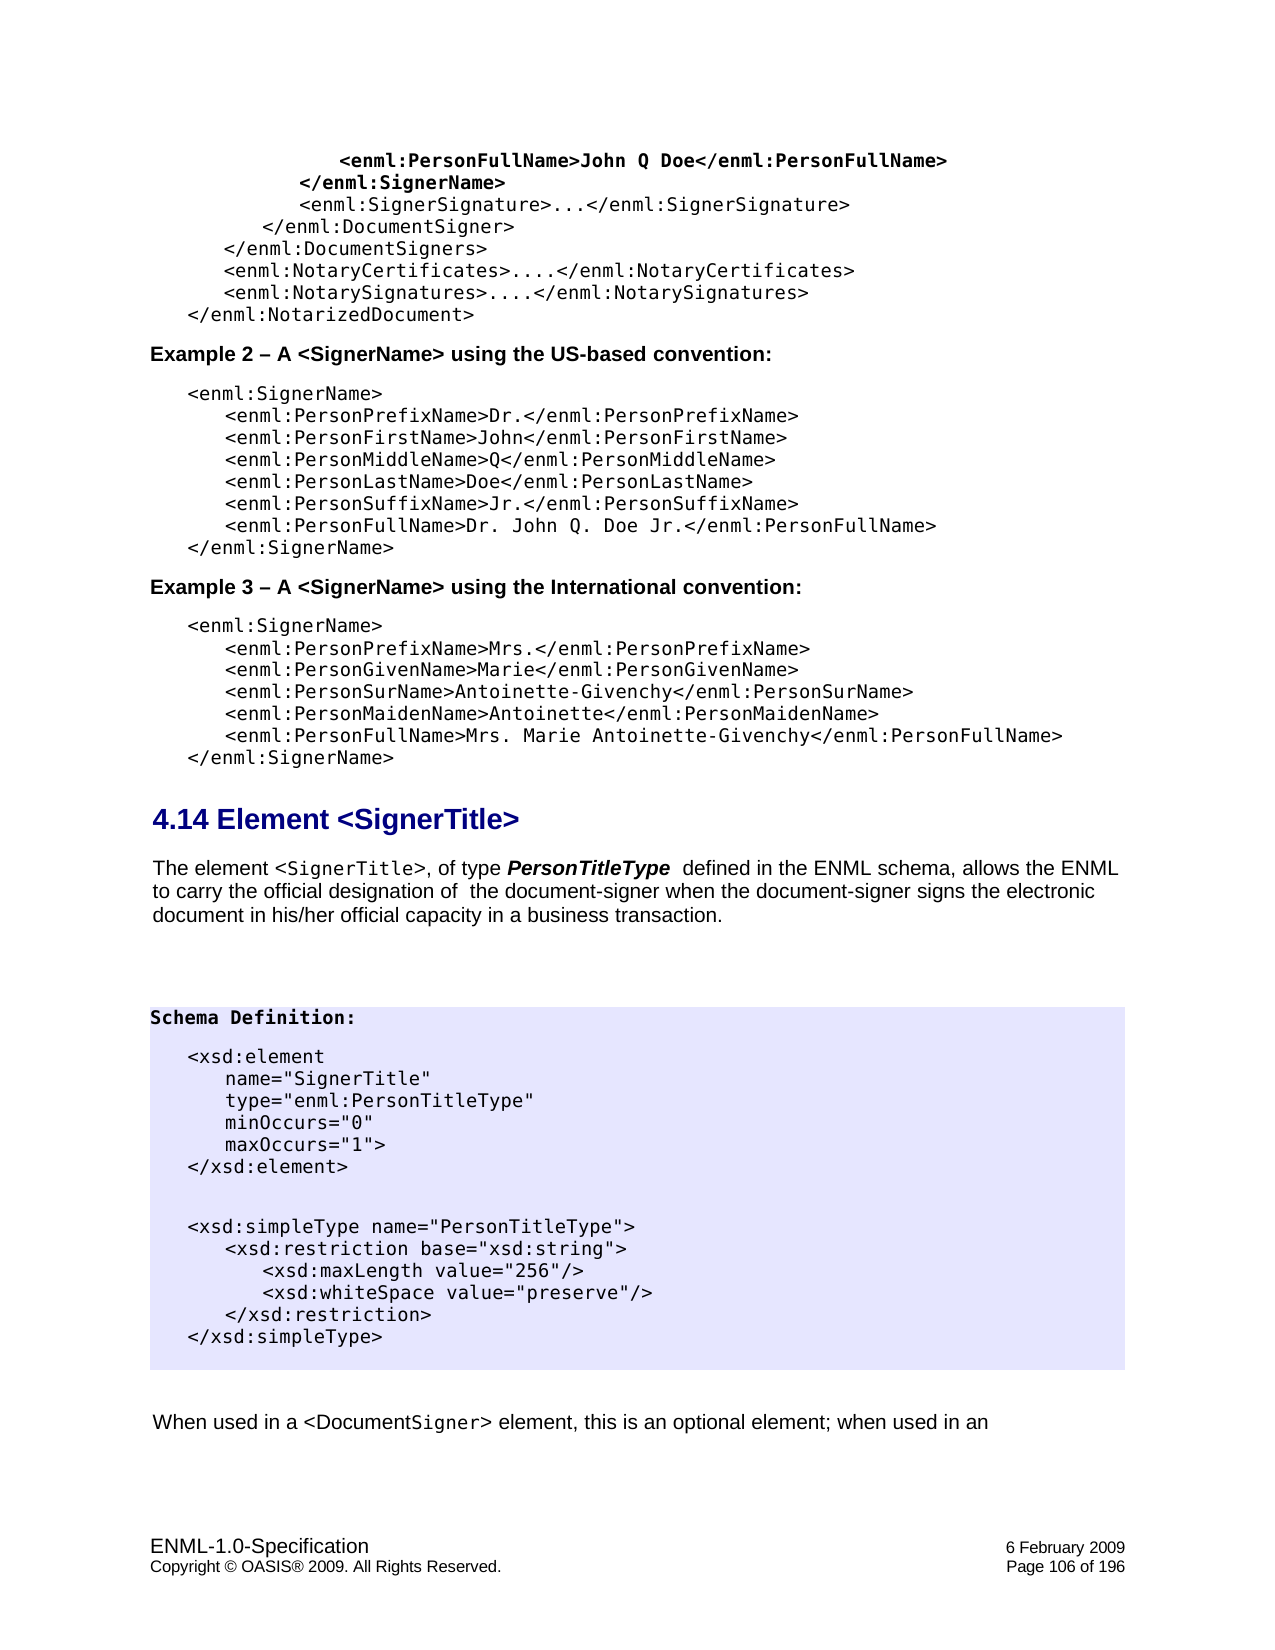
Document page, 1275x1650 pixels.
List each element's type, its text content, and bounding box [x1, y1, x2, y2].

text <enml:SignerName> <enml:PersonPrefixName>Mrs.</enml:PersonPrefixName> <enml:PersonGivenName>Marie</enml:PersonGivenName> <enml:PersonSurName>Antoinette-Givenchy</enml:PersonSurName> <enml:PersonMaidenName>Antoinette</enml:PersonMaidenName> <enml:PersonFullName>Mrs. Marie Antoinette-Givenchy</enml:PersonFullName> </enml:SignerName> [150, 615, 1125, 769]
text <xsd:element name="SignerTitle" type="enml:PersonTitleType" minOccurs="0" maxOccurs="1"> </xsd:element> [150, 1046, 1125, 1199]
text Example 2 – A <SignerName> using the US-based convention: [150, 342, 1125, 366]
text When used in a <DocumentSigner> element, this is an optional element; when used in an [152, 1387, 1125, 1434]
text The element <SignerTitle>, of type PersonTitleType defined in the ENML schema, allows the ENML to carry the official designation of the document-signer when the document-signer signs the electronic document in his/her official capacity in a business transaction. [152, 856, 1125, 927]
text <xsd:simpleType name="PersonTitleType"> <xsd:restriction base="xsd:string"> <xsd:maxLength value="256"/> <xsd:whiteSpace value="preserve"/> </xsd:restriction> </xsd:simpleType> [150, 1216, 1125, 1370]
text Schema Definition: [150, 1007, 1125, 1029]
subtitle Element <SignerTitle> [152, 803, 1125, 835]
text <enml:SignerName> <enml:PersonPrefixName>Dr.</enml:PersonPrefixName> <enml:PersonFirstName>John</enml:PersonFirstName> <enml:PersonMiddleName>Q</enml:PersonMiddleName> <enml:PersonLastName>Doe</enml:PersonLastName> <enml:PersonSuffixName>Jr.</enml:PersonSuffixName> <enml:PersonFullName>Dr. John Q. Doe Jr.</enml:PersonFullName> </enml:SignerName> [150, 383, 1125, 558]
text <enml:PersonFullName>John Q Doe</enml:PersonFullName> </enml:SignerName> <enml:SignerSignature>...</enml:SignerSignature> </enml:DocumentSigner> </enml:DocumentSigners> <enml:NotaryCertificates>....</enml:NotaryCertificates> <enml:NotarySignatures>....</enml:NotarySignatures> </enml:NotarizedDocument> [187, 150, 1125, 326]
text Example 3 – A <SignerName> using the International convention: [150, 575, 1125, 599]
